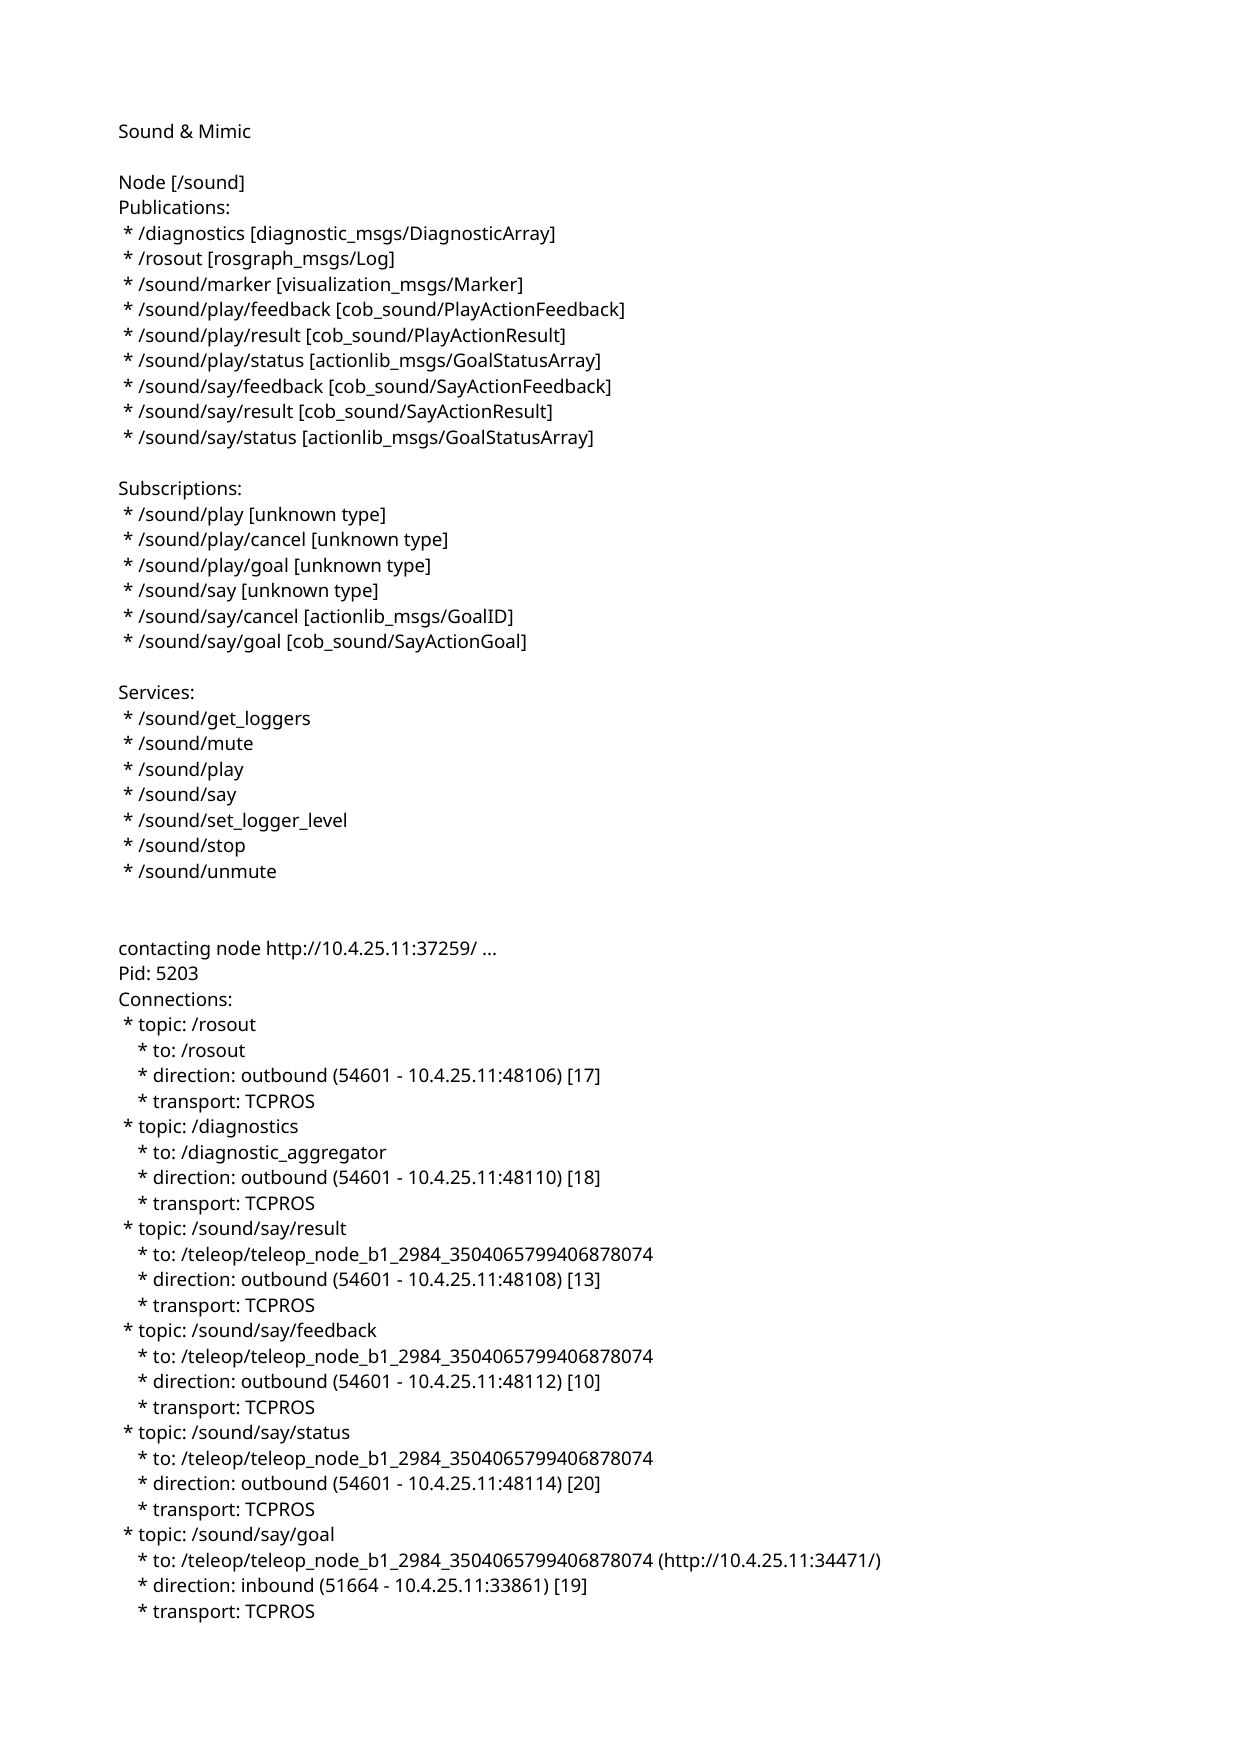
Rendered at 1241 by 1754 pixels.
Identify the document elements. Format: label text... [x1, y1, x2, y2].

text * topic: /sound/say/feedback [118, 1318, 1122, 1343]
text * topic: /diagnostics [118, 1113, 1122, 1139]
text * transport: TCPROS [118, 1292, 1122, 1318]
text * /sound/play/cancel [unknown type] [118, 526, 1122, 552]
text * /sound/play/feedback [cob_sound/PlayActionFeedback] [118, 297, 1122, 322]
text Node [/sound] [118, 169, 1122, 195]
text * /sound/say/result [cob_sound/SayActionResult] [118, 399, 1122, 424]
text * to: /teleop/teleop_node_b1_2984_3504065799406878074 (http://10.4.25.11:34471/) [118, 1547, 1122, 1573]
text * /sound/say/cancel [actionlib_msgs/GoalID] [118, 603, 1122, 628]
text * /sound/play/result [cob_sound/PlayActionResult] [118, 322, 1122, 348]
text * to: /teleop/teleop_node_b1_2984_3504065799406878074 [118, 1445, 1122, 1471]
text * direction: outbound (54601 - 10.4.25.11:48106) [17] [118, 1062, 1122, 1088]
text * /sound/say/feedback [cob_sound/SayActionFeedback] [118, 373, 1122, 399]
text Connections: [118, 986, 1122, 1011]
text * topic: /rosout [118, 1011, 1122, 1037]
text contacting node http://10.4.25.11:37259/ ... [118, 935, 1122, 960]
text * /sound/get_loggers [118, 705, 1122, 731]
text * /diagnostics [diagnostic_msgs/DiagnosticArray] [118, 220, 1122, 246]
text * transport: TCPROS [118, 1598, 1122, 1624]
text * direction: inbound (51664 - 10.4.25.11:33861) [19] [118, 1573, 1122, 1598]
text * /sound/say/status [actionlib_msgs/GoalStatusArray] [118, 424, 1122, 450]
text Subscriptions: [118, 475, 1122, 501]
text * transport: TCPROS [118, 1496, 1122, 1522]
text * topic: /sound/say/goal [118, 1522, 1122, 1547]
text * /sound/say/goal [cob_sound/SayActionGoal] [118, 628, 1122, 654]
text * /sound/mute [118, 731, 1122, 756]
text Sound & Mimic [118, 118, 1122, 144]
text * /sound/say [unknown type] [118, 577, 1122, 603]
text * /sound/play [118, 756, 1122, 782]
text * /sound/play/goal [unknown type] [118, 552, 1122, 577]
text * /sound/set_logger_level [118, 807, 1122, 833]
text * transport: TCPROS [118, 1088, 1122, 1113]
text Pid: 5203 [118, 960, 1122, 986]
text * transport: TCPROS [118, 1394, 1122, 1420]
text * to: /teleop/teleop_node_b1_2984_3504065799406878074 [118, 1241, 1122, 1267]
text * /rosout [rosgraph_msgs/Log] [118, 246, 1122, 271]
text * /sound/unmute [118, 858, 1122, 884]
text * topic: /sound/say/status [118, 1420, 1122, 1445]
text * /sound/say [118, 782, 1122, 807]
text * /sound/play [unknown type] [118, 501, 1122, 526]
text * direction: outbound (54601 - 10.4.25.11:48110) [18] [118, 1164, 1122, 1190]
text * direction: outbound (54601 - 10.4.25.11:48112) [10] [118, 1369, 1122, 1394]
text * /sound/stop [118, 833, 1122, 858]
text * /sound/play/status [actionlib_msgs/GoalStatusArray] [118, 348, 1122, 373]
text * /sound/marker [visualization_msgs/Marker] [118, 271, 1122, 297]
text * to: /diagnostic_aggregator [118, 1139, 1122, 1164]
text * direction: outbound (54601 - 10.4.25.11:48114) [20] [118, 1471, 1122, 1496]
text * to: /teleop/teleop_node_b1_2984_3504065799406878074 [118, 1343, 1122, 1369]
text Services: [118, 679, 1122, 705]
text * to: /rosout [118, 1037, 1122, 1062]
text Publications: [118, 195, 1122, 220]
text * transport: TCPROS [118, 1190, 1122, 1216]
text * direction: outbound (54601 - 10.4.25.11:48108) [13] [118, 1267, 1122, 1292]
text * topic: /sound/say/result [118, 1216, 1122, 1241]
